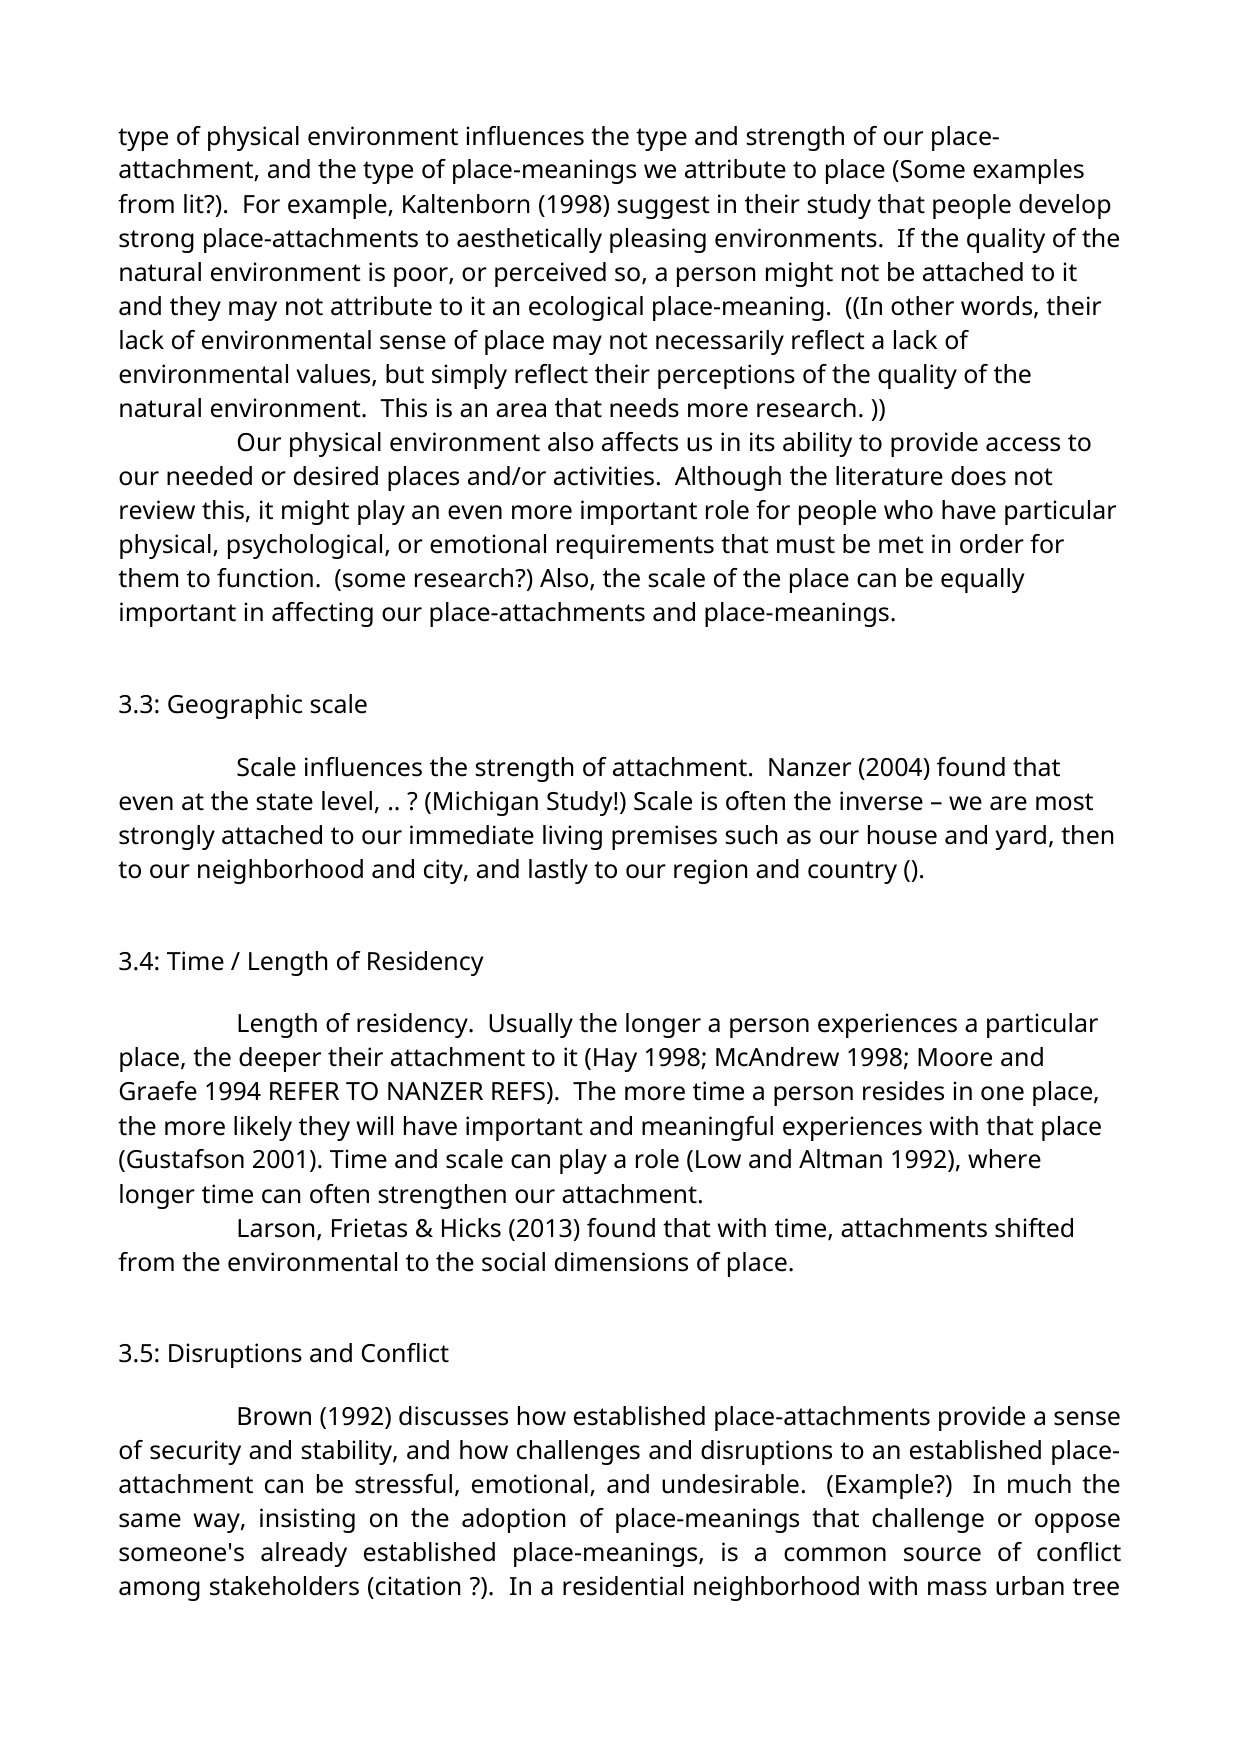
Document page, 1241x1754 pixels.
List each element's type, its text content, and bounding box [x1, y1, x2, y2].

text type of physical environment influences the type and strength of our place-attachment, and the type of place-meanings we attribute to place (Some examples from lit?). For example, Kaltenborn (1998) suggest in their study that people develop strong place-attachments to aesthetically pleasing environments. If the quality of the natural environment is poor, or perceived so, a person might not be attached to it and they may not attribute to it an ecological place-meaning. ((In other words, their lack of environmental sense of place may not necessarily reflect a lack of environmental values, but simply reflect their perceptions of the quality of the natural environment. This is an area that needs more research. )) [118, 118, 1122, 425]
text 3.3: Geographic scale [118, 687, 1122, 721]
text Length of residency. Usually the longer a person experiences a particular place, the deeper their attachment to it (Hay 1998; McAndrew 1998; Moore and Graefe 1994 REFER TO NANZER REFS). The more time a person resides in one place, the more likely they will have important and meaningful experiences with that place (Gustafson 2001). Time and scale can play a role (Low and Altman 1992), where longer time can often strengthen our attachment. [118, 1006, 1122, 1210]
text 3.5: Disruptions and Conflict [118, 1336, 1122, 1370]
text Our physical environment also affects us in its ability to provide access to our needed or desired places and/or activities. Although the literature does not review this, it might play an even more important role for people who have particular physical, psychological, or emotional requirements that must be met in order for them to function. (some research?) Also, the scale of the place can be equally important in affecting our place-attachments and place-meanings. [118, 425, 1122, 629]
text Scale influences the strength of attachment. Nanzer (2004) found that even at the state level, .. ? (Michigan Study!) Scale is often the inverse – we are most strongly attached to our immediate living premises such as our house and yard, then to our neighborhood and city, and lastly to our region and country (). [118, 749, 1122, 886]
text Brown (1992) discusses how established place-attachments provide a sense of security and stability, and how challenges and disruptions to an established place-attachment can be stressful, emotional, and undesirable. (Example?) In much the same way, insisting on the adoption of place-meanings that challenge or oppose someone's already established place-meanings, is a common source of conflict among stakeholders (citation ?). In a residential neighborhood with mass urban tree [118, 1399, 1122, 1603]
text 3.4: Time / Length of Residency [118, 943, 1122, 977]
text Larson, Frietas & Hicks (2013) found that with time, attachments shifted from the environmental to the social dimensions of place. [118, 1210, 1122, 1278]
